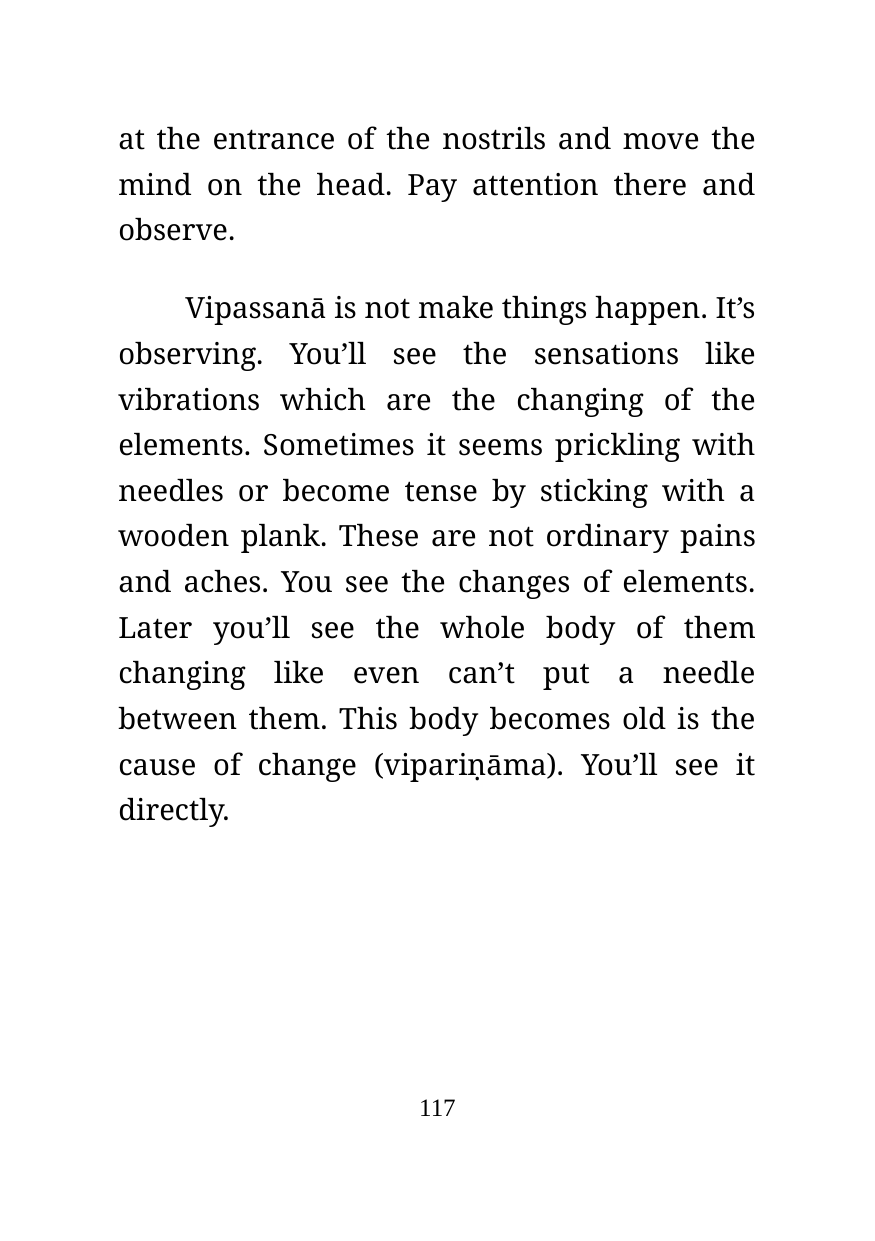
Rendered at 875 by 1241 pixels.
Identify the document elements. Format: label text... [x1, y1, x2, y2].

text at the entrance of the nostrils and move the mind on the head. Pay attention there and observe. [118, 118, 756, 249]
text Vipassanā is not make things happen. It’s observing. You’ll see the sensations like vibrations which are the changing of the elements. Sometimes it seems prickling with needles or become tense by sticking with a wooden plank. These are not ordinary pains and aches. You see the changes of elements. Later you’ll see the whole body of them changing like even can’t put a needle between them. This body becomes old is the cause of change (vipariṇāma). You’ll see it directly. [118, 287, 756, 829]
